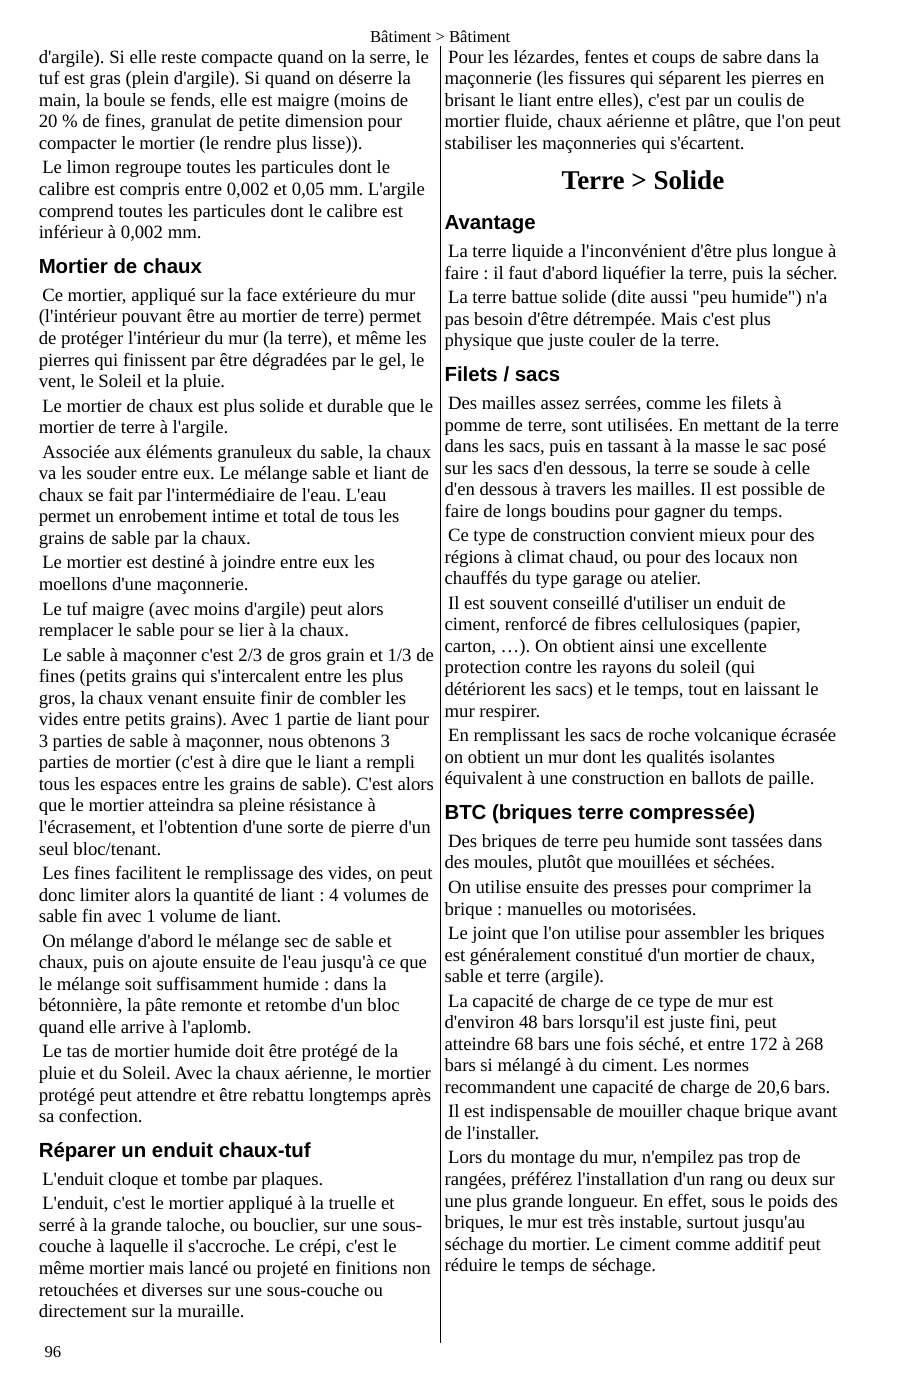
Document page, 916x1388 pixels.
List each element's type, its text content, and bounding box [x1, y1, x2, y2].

text Des briques de terre peu humide sont tassées dans des moules, plutôt que mouillées et séchées. [444, 830, 841, 873]
text Ce type de construction convient mieux pour des régions à climat chaud, ou pour des locaux non chauffés du type garage ou atelier. [444, 524, 841, 589]
text d'argile). Si elle reste compacte quand on la serre, le tuf est gras (plein d'argile). Si quand on déserre la main, la boule se fends, elle est maigre (moins de 20 % de fines, granulat de petite dimension pour compacter le mortier (le rendre plus lisse)). [38, 46, 436, 153]
text Le tuf maigre (avec moins d'argile) peut alors remplacer le sable pour se lier à la chaux. [38, 597, 436, 641]
subtitle Mortier de chaux [38, 254, 436, 278]
text Des mailles assez serrées, comme les filets à pomme de terre, sont utilisées. En mettant de la terre dans les sacs, puis en tassant à la masse le sac posé sur les sacs d'en dessous, la terre se soude à celle d'en dessous à travers les mailles. Il est possible de faire de longs boudins pour gagner du temps. [444, 392, 841, 521]
subtitle Réparer un enduit chaux-tuf [38, 1138, 436, 1162]
text Le joint que l'on utilise pour assembler les briques est généralement constitué d'un mortier de chaux, sable et terre (argile). [444, 922, 841, 987]
text Le sable à maçonner c'est 2/3 de gros grain et 1/3 de fines (petits grains qui s'intercalent entre les plus gros, la chaux venant ensuite finir de combler les vides entre petits grains). Avec 1 partie de liant pour 3 parties de sable à maçonner, nous obtenons 3 parties de mortier (c'est à dire que le liant a rempli tous les espaces entre les grains de sable). C'est alors que le mortier atteindra sa pleine résistance à l'écrasement, et l'obtention d'une sorte de pierre d'un seul bloc/tenant. [38, 643, 436, 859]
text Le limon regroupe toutes les particules dont le calibre est compris entre 0,002 et 0,05 mm. L'argile comprend toutes les particules dont le calibre est inférieur à 0,002 mm. [38, 156, 436, 243]
text La terre battue solide (dite aussi "peu humide") n'a pas besoin d'être détrempée. Mais c'est plus physique que juste couler de la terre. [444, 286, 841, 351]
text La terre liquide a l'inconvénient d'être plus longue à faire : il faut d'abord liquéfier la terre, puis la sécher. [444, 240, 841, 283]
text Les fines facilitent le remplissage des vides, on peut donc limiter alors la quantité de liant : 4 volumes de sable fin avec 1 volume de liant. [38, 862, 436, 927]
subtitle Terre > Solide [444, 164, 841, 195]
text La capacité de charge de ce type de mur est d'environ 48 bars lorsqu'il est juste fini, peut atteindre 68 bars une fois séché, et entre 172 à 268 bars si mélangé à du ciment. Les normes recommandent une capacité de charge de 20,6 bars. [444, 989, 841, 1097]
subtitle Avantage [444, 211, 841, 234]
subtitle Filets / sacs [444, 362, 841, 386]
text L'enduit cloque et tombe par plaques. [38, 1168, 436, 1189]
text Associée aux éléments granuleux du sable, la chaux va les souder entre eux. Le mélange sable et liant de chaux se fait par l'intermédiaire de l'eau. L'eau permet un enrobement intime et total de tous les grains de sable par la chaux. [38, 441, 436, 548]
text L'enduit, c'est le mortier appliqué à la truelle et serré à la grande taloche, ou bouclier, sur une sous-couche à laquelle il s'accroche. Le crépi, c'est le même mortier mais lancé ou projeté en finitions non retouchées et diverses sur une sous-couche ou directement sur la muraille. [38, 1192, 436, 1322]
text Il est indispensable de mouiller chaque brique avant de l'installer. [444, 1100, 841, 1143]
subtitle BTC (briques terre compressée) [444, 801, 841, 824]
text On mélange d'abord le mélange sec de sable et chaux, puis on ajoute ensuite de l'eau jusqu'à ce que le mélange soit suffisamment humide : dans la bétonnière, la pâte remonte et retombe d'un bloc quand elle arrive à l'aplomb. [38, 929, 436, 1037]
text Le tas de mortier humide doit être protégé de la pluie et du Soleil. Avec la chaux aérienne, le mortier protégé peut attendre et être rebattu longtemps après sa confection. [38, 1040, 436, 1127]
text Le mortier est destiné à joindre entre eux les moellons d'une maçonnerie. [38, 551, 436, 594]
text Il est souvent conseillé d'utiliser un enduit de ciment, renforcé de fibres cellulosiques (papier, carton, …). On obtient ainsi une excellente protection contre les rayons du soleil (qui détériorent les sacs) et le temps, tout en laissant le mur respirer. [444, 592, 841, 721]
text Pour les lézardes, fentes et coups de sabre dans la maçonnerie (les fissures qui séparent les pierres en brisant le liant entre elles), c'est par un coulis de mortier fluide, chaux aérienne et plâtre, que l'on peut stabiliser les maçonneries qui s'écartent. [444, 46, 841, 153]
text On utilise ensuite des presses pour comprimer la brique : manuelles ou motorisées. [444, 876, 841, 919]
text Ce mortier, appliqué sur la face extérieure du mur (l'intérieur pouvant être au mortier de terre) permet de protéger l'intérieur du mur (la terre), et même les pierres qui finissent par être dégradées par le gel, le vent, le Soleil et la pluie. [38, 284, 436, 392]
text Le mortier de chaux est plus solide et durable que le mortier de terre à l'argile. [38, 394, 436, 438]
text Lors du montage du mur, n'empilez pas trop de rangées, préférez l'installation d'un rang ou deux sur une plus grande longueur. En effet, sous le poids des briques, le mur est très instable, surtout jusqu'au séchage du mortier. Le ciment comme additif peut réduire le temps de séchage. [444, 1146, 841, 1276]
text En remplissant les sacs de roche volcanique écrasée on obtient un mur dont les qualités isolantes équivalent à une construction en ballots de paille. [444, 724, 841, 789]
